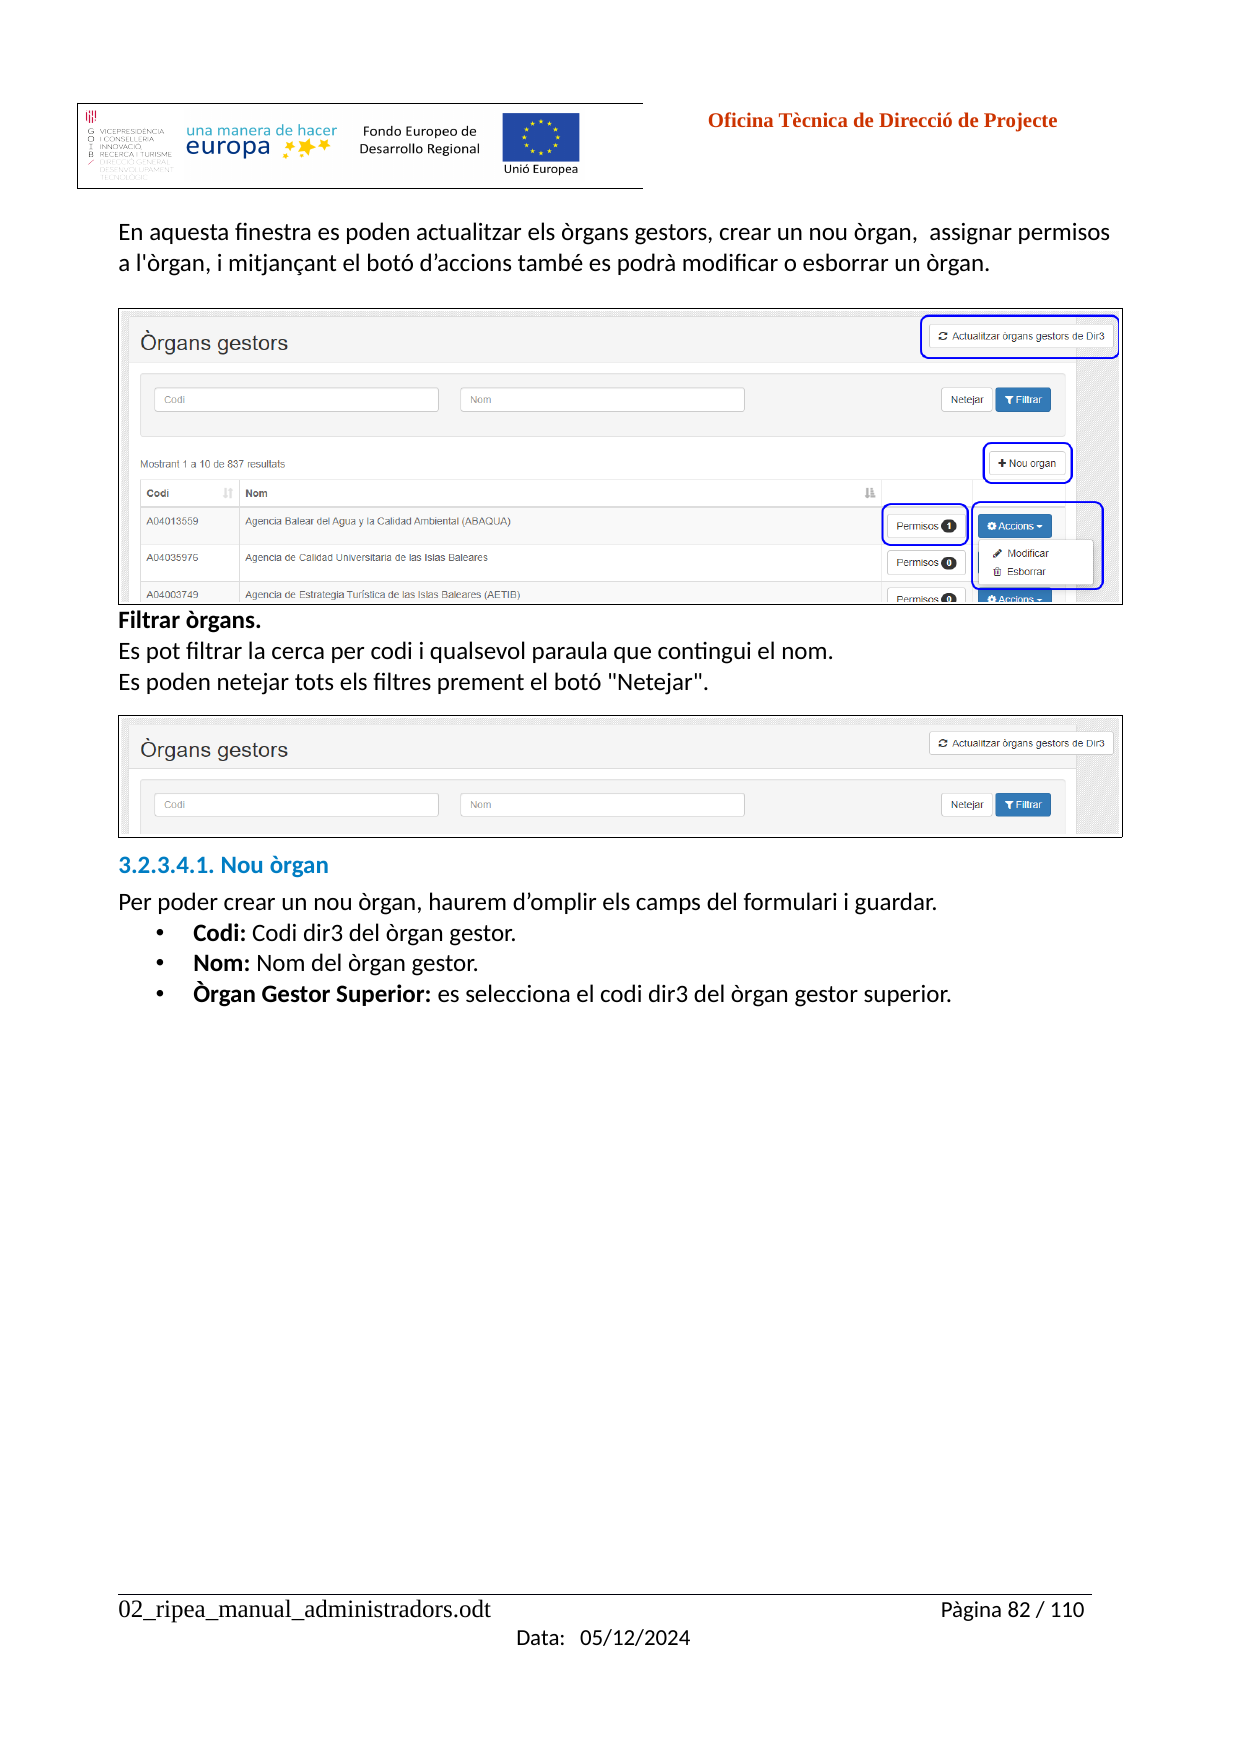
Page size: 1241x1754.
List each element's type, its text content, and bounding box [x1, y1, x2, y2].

text Filtrar òrgans. [118, 605, 1122, 635]
list Codi: Codi dir3 del òrgan gestor. [156, 917, 1122, 947]
text Per poder crear un nou òrgan, haurem d’omplir els camps del formulari i guardar. [118, 886, 1122, 917]
subtitle 3.2.3.4.1. Nou òrgan [118, 849, 1122, 880]
picture [121, 718, 1119, 834]
text En aquesta finestra es poden actualitzar els òrgans gestors, crear un nou òrgan, assignar permisos a l'òrgan, i mitjançant el botó d’accions també es podrà modificar o esborrar un òrgan. [118, 216, 1122, 277]
list Nom: Nom del òrgan gestor. [156, 947, 1122, 978]
text Es poden netejar tots els filtres prement el botó "Netejar". [118, 666, 1122, 696]
picture [184, 108, 585, 182]
list Òrgan Gestor Superior: es selecciona el codi dir3 del òrgan gestor superior. [156, 978, 1122, 1008]
picture [121, 311, 1119, 602]
text Es pot filtrar la cerca per codi i qualsevol paraula que contingui el nom. [118, 635, 1122, 666]
picture [82, 108, 178, 182]
